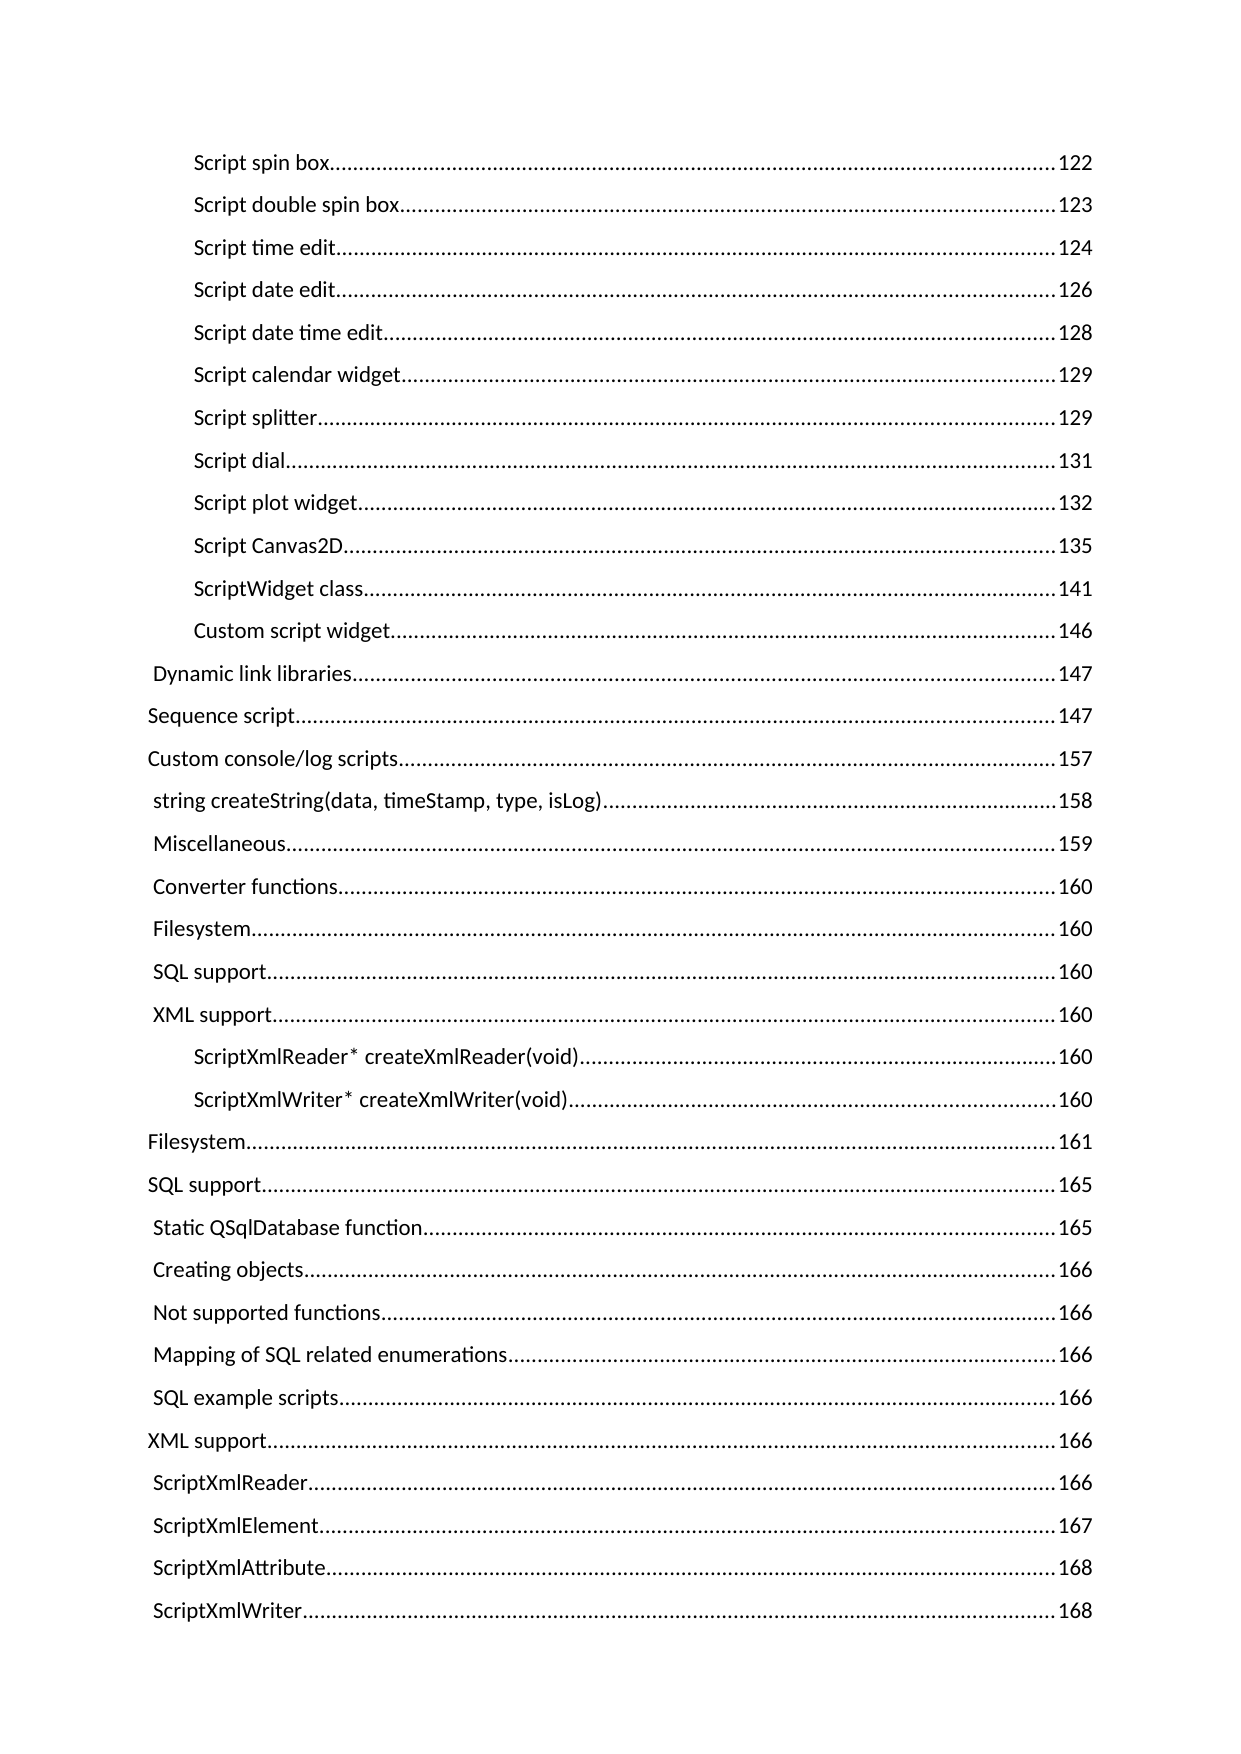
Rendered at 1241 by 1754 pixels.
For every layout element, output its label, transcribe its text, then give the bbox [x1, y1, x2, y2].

text Not supported functions 166 [153, 1298, 1093, 1326]
text Custom console/log scripts 157 [148, 744, 1093, 772]
text XML support 166 [148, 1426, 1093, 1454]
text Script spin box 122 [193, 148, 1093, 176]
text Script dial 131 [193, 446, 1093, 474]
text Mapping of SQL related enumerations 166 [153, 1341, 1093, 1368]
text Script plot widget 132 [193, 488, 1093, 516]
text Script date time edit 128 [193, 318, 1093, 346]
text Filesystem 160 [153, 914, 1093, 942]
text Sequence script 147 [148, 701, 1093, 729]
text ScriptWidget class 141 [193, 574, 1093, 602]
text ScriptXmlReader 166 [153, 1468, 1093, 1496]
text SQL example scripts 166 [153, 1383, 1093, 1411]
text ScriptXmlAttribute 168 [153, 1553, 1093, 1582]
text Script date edit 126 [193, 275, 1093, 303]
text XML support 160 [153, 1000, 1093, 1028]
text Script time edit 124 [193, 233, 1093, 261]
text Script double spin box 123 [193, 190, 1093, 218]
text ScriptXmlElement 167 [153, 1511, 1093, 1539]
text ScriptXmlWriter 168 [153, 1596, 1093, 1624]
text SQL support 165 [148, 1170, 1093, 1198]
text Script calendar widget 129 [193, 361, 1093, 389]
text ScriptXmlReader* createXmlReader(void) 160 [193, 1042, 1093, 1070]
text Custom script widget 146 [193, 616, 1093, 644]
text Script splitter 129 [193, 403, 1093, 431]
text Script Canvas2D 135 [193, 531, 1093, 559]
text string createString(data, timeStamp, type, isLog) 158 [153, 787, 1093, 815]
text Miscellaneous 159 [153, 829, 1093, 857]
text SQL support 160 [153, 957, 1093, 985]
text Filesystem 161 [148, 1127, 1093, 1156]
text Creating objects 166 [153, 1255, 1093, 1283]
text Dynamic link libraries 147 [153, 659, 1093, 687]
text ScriptXmlWriter* createXmlWriter(void) 160 [193, 1085, 1093, 1113]
text Static QSqlDatabase function 165 [153, 1213, 1093, 1241]
text Converter functions 160 [153, 872, 1093, 900]
